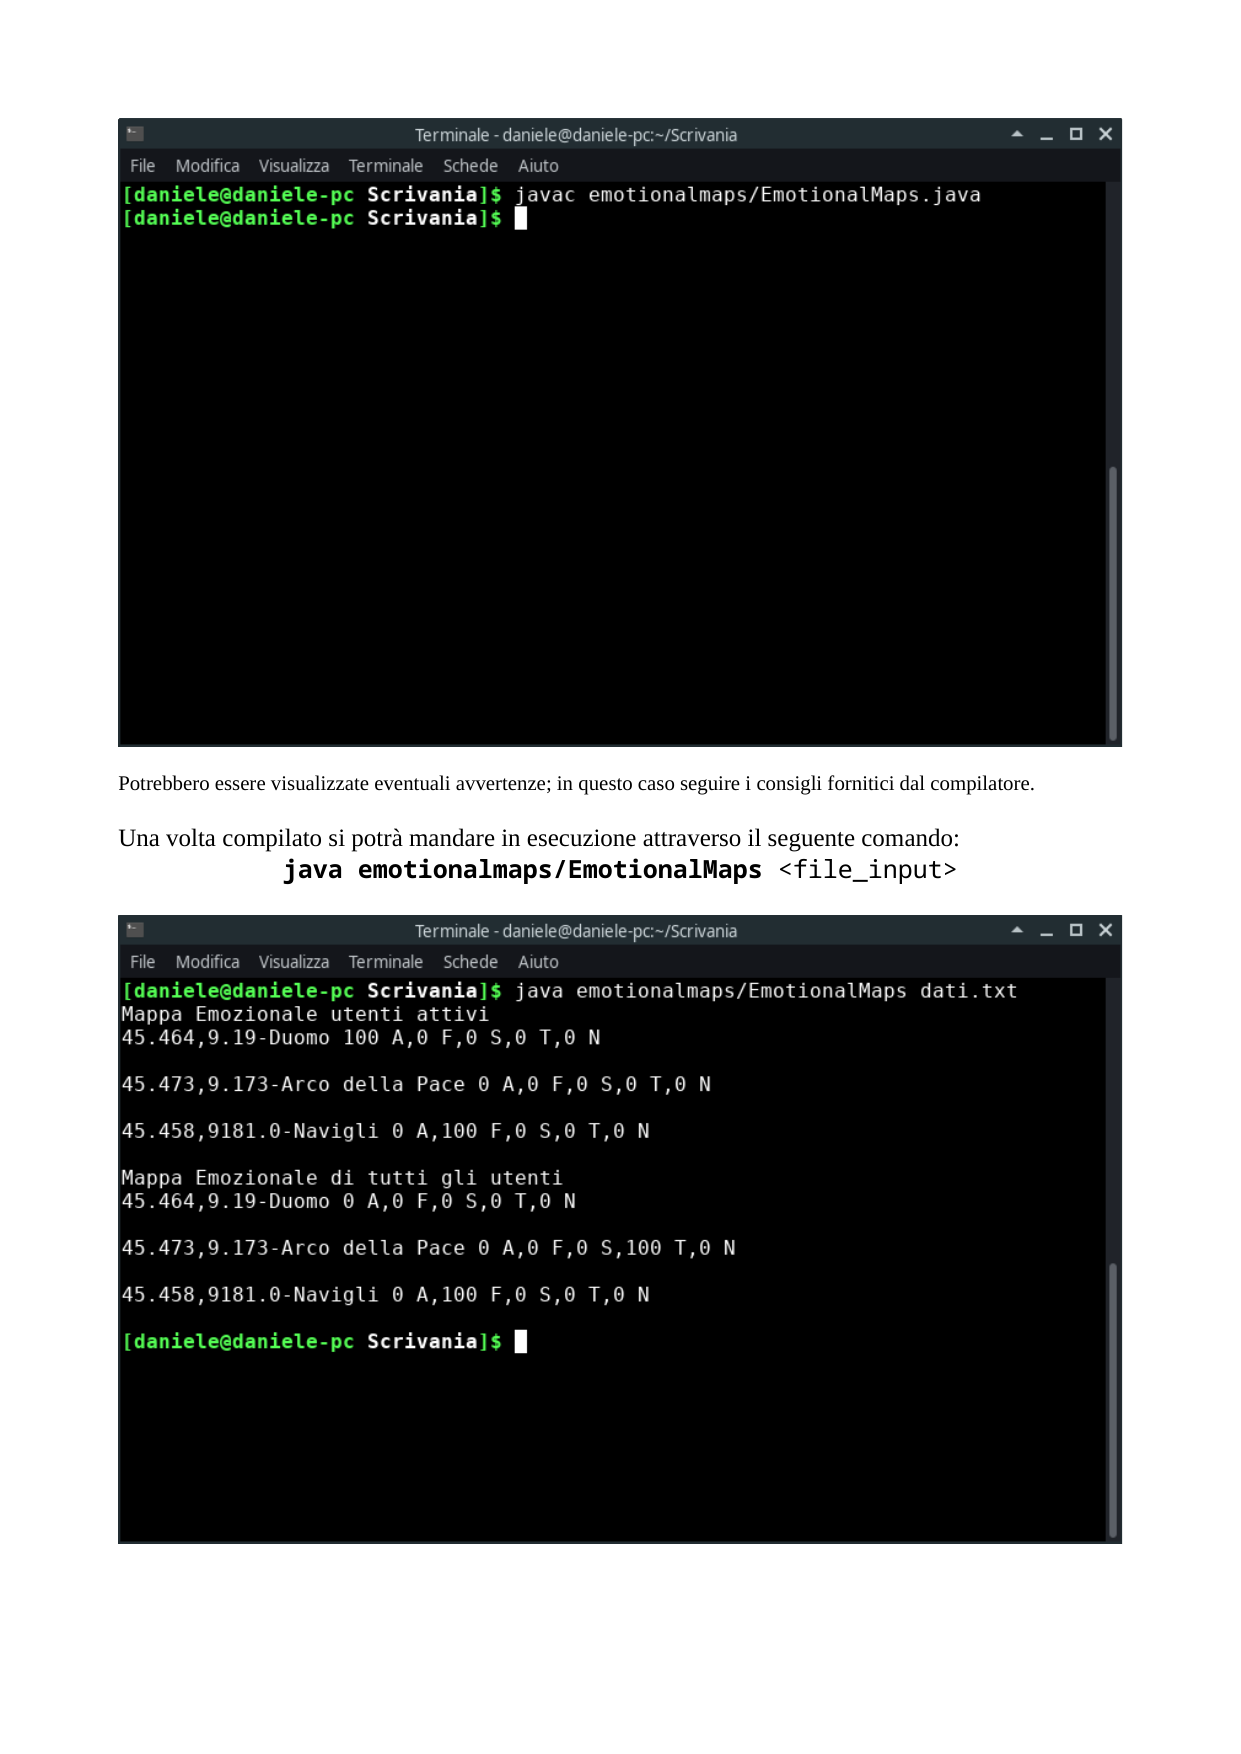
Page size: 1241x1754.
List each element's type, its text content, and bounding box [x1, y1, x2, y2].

text java emotionalmaps/EmotionalMaps <file_input> [118, 852, 1122, 886]
text Potrebbero essere visualizzate eventuali avvertenze; in questo caso seguire i consigli fornitici dal compilatore. [118, 771, 1122, 794]
text Una volta compilato si potrà mandare in esecuzione attraverso il seguente comando: [118, 823, 1122, 852]
picture [118, 118, 1123, 747]
picture [118, 915, 1123, 1544]
